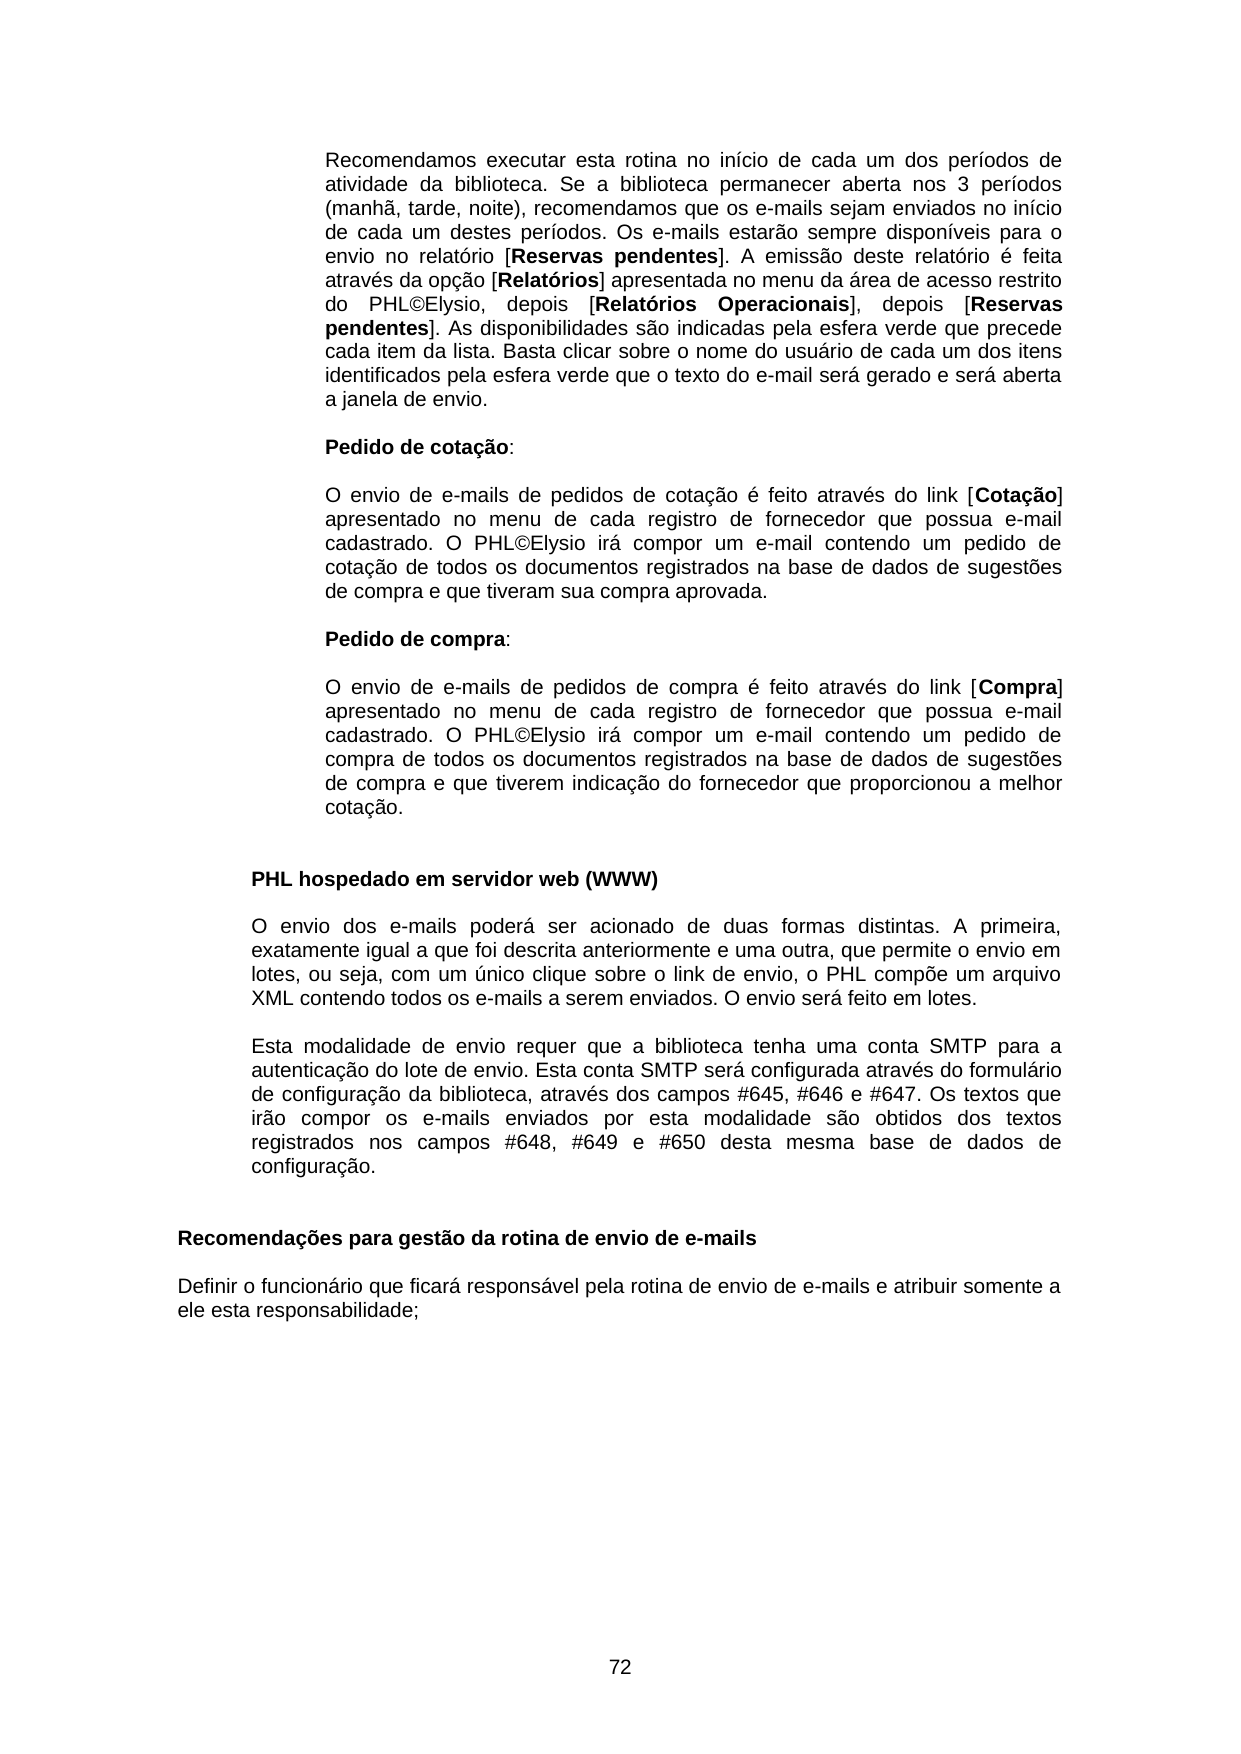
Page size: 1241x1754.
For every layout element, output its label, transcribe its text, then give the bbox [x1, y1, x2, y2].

text Recomendações para gestão da rotina de envio de e-mails [177, 1226, 1063, 1250]
text Esta modalidade de envio requer que a biblioteca tenha uma conta SMTP para a autenticação do lote de envio. Esta conta SMTP será configurada através do formulário de configuração da biblioteca, através dos campos #645, #646 e #647. Os textos que irão compor os e-mails enviados por esta modalidade são obtidos dos textos registrados nos campos #648, #649 e #650 desta mesma base de dados de configuração. [251, 1034, 1063, 1178]
text Recomendamos executar esta rotina no início de cada um dos períodos de atividade da biblioteca. Se a biblioteca permanecer aberta nos 3 períodos (manhã, tarde, noite), recomendamos que os e-mails sejam enviados no início de cada um destes períodos. Os e-mails estarão sempre disponíveis para o envio no relatório [Reservas pendentes]. A emissão deste relatório é feita através da opção [Relatórios] apresentada no menu da área de acesso restrito do PHL©Elysio, depois [Relatórios Operacionais], depois [Reservas pendentes]. As disponibilidades são indicadas pela esfera verde que precede cada item da lista. Basta clicar sobre o nome do usuário de cada um dos itens identificados pela esfera verde que o texto do e-mail será gerado e será aberta a janela de envio. [325, 148, 1063, 411]
text O envio de e-mails de pedidos de compra é feito através do link [Compra] apresentado no menu de cada registro de fornecedor que possua e-mail cadastrado. O PHL©Elysio irá compor um e-mail contendo um pedido de compra de todos os documentos registrados na base de dados de sugestões de compra e que tiverem indicação do fornecedor que proporcionou a melhor cotação. [325, 675, 1063, 818]
text O envio dos e-mails poderá ser acionado de duas formas distintas. A primeira, exatamente igual a que foi descrita anteriormente e uma outra, que permite o envio em lotes, ou seja, com um único clique sobre o link de envio, o PHL compõe um arquivo XML contendo todos os e-mails a serem enviados. O envio será feito em lotes. [251, 914, 1063, 1010]
text PHL hospedado em servidor web (WWW) [251, 866, 1063, 890]
text Pedido de compra: [325, 627, 1063, 651]
text Definir o funcionário que ficará responsável pela rotina de envio de e-mails e atribuir somente a ele esta responsabilidade; [177, 1274, 1063, 1322]
text O envio de e-mails de pedidos de cotação é feito através do link [Cotação] apresentado no menu de cada registro de fornecedor que possua e-mail cadastrado. O PHL©Elysio irá compor um e-mail contendo um pedido de cotação de todos os documentos registrados na base de dados de sugestões de compra e que tiveram sua compra aprovada. [325, 483, 1063, 603]
text Pedido de cotação: [325, 435, 1063, 459]
